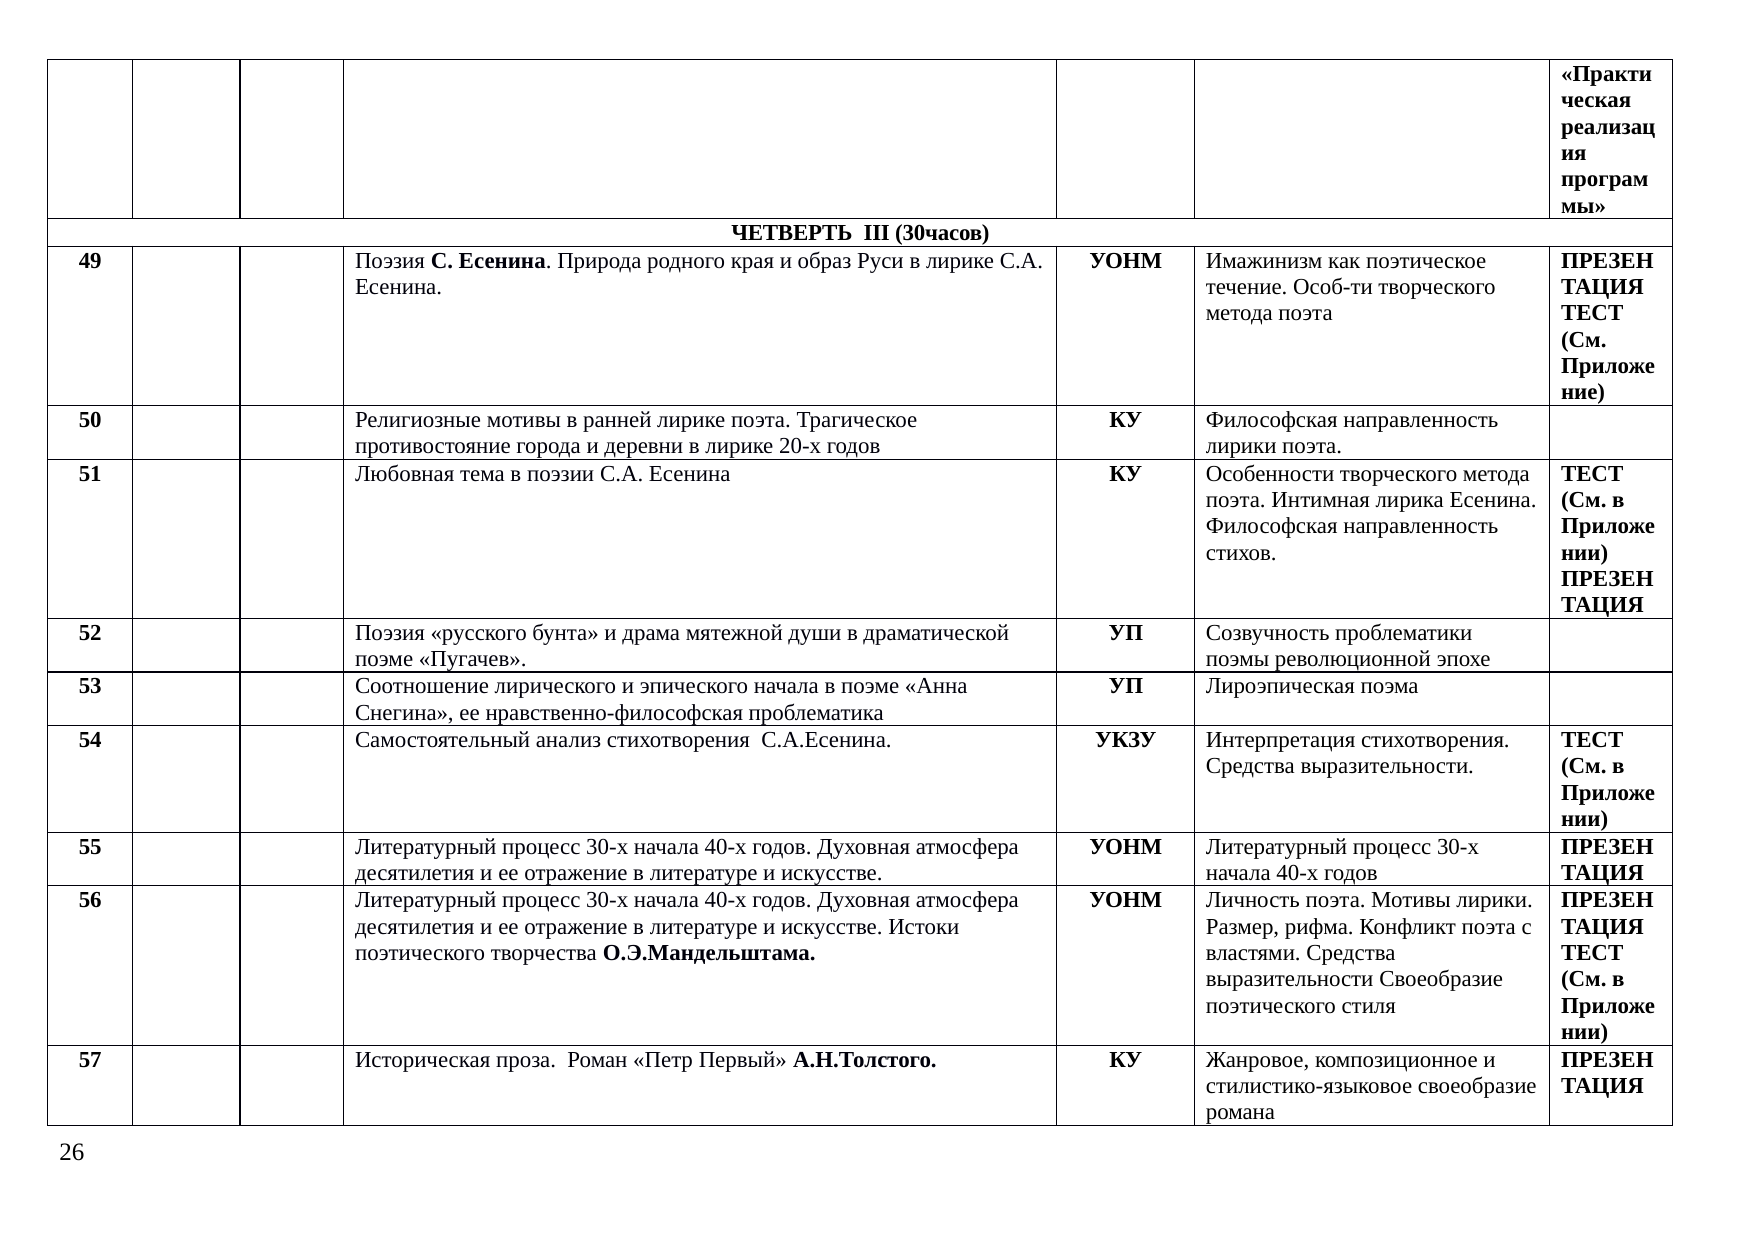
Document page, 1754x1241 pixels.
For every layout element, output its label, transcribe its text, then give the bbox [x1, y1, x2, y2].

table_cell [48, 60, 132, 218]
table_cell Лироэпическая поэма [1195, 673, 1549, 725]
table_cell [241, 247, 343, 405]
table_cell Любовная тема в поэзии С.А. Есенина [344, 460, 1056, 618]
table_cell ТЕСТ (См. в Приложении) ПРЕЗЕНТАЦИЯ [1550, 460, 1672, 618]
table_cell [133, 619, 239, 671]
table_cell [133, 833, 239, 885]
table_cell [241, 886, 343, 1044]
table_cell Личность поэта. Мотивы лирики. Размер, рифма. Конфликт поэта с властями. Средства выразительности Своеобразие поэтического стиля [1195, 886, 1549, 1044]
table_cell [1550, 673, 1672, 725]
table_cell Интерпретация стихотворения. Средства выразительности. [1195, 726, 1549, 832]
table_cell [133, 1046, 239, 1125]
table_cell [1550, 619, 1672, 671]
table_cell 49 [48, 247, 132, 405]
table_cell Соотношение лирического и эпического начала в поэме «Анна Снегина», ее нравственно-философская проблематика [344, 673, 1056, 725]
table_cell [133, 460, 239, 618]
table_cell КУ [1057, 406, 1194, 458]
table_cell УП [1057, 673, 1194, 725]
table_cell [1550, 406, 1672, 458]
table_cell [133, 886, 239, 1044]
table_cell [133, 247, 239, 405]
table_cell ПРЕЗЕНТАЦИЯ [1550, 1046, 1672, 1125]
table_cell 56 [48, 886, 132, 1044]
table_cell УОНМ [1057, 247, 1194, 405]
table_cell [133, 726, 239, 832]
table_cell Особенности творческого метода поэта. Интимная лирика Есенина. Философская направленность стихов. [1195, 460, 1549, 618]
table_cell [133, 60, 239, 218]
table_cell 52 [48, 619, 132, 671]
table_cell Литературный процесс 30-х начала 40-х годов. Духовная атмосфера десятилетия и ее отражение в литературе и искусстве. Истоки поэтического творчества О.Э.Мандельштама. [344, 886, 1056, 1044]
table_cell 54 [48, 726, 132, 832]
table_cell Литературный процесс 30-х начала 40-х годов [1195, 833, 1549, 885]
table_cell [1057, 60, 1194, 218]
table_cell 55 [48, 833, 132, 885]
table_cell УОНМ [1057, 833, 1194, 885]
table_cell [241, 833, 343, 885]
table_cell [241, 406, 343, 458]
table_cell 57 [48, 1046, 132, 1125]
table_cell Созвучность проблематики поэмы революционной эпохе [1195, 619, 1549, 671]
table_cell ПРЕЗЕНТАЦИЯ [1550, 833, 1672, 885]
table_cell [241, 619, 343, 671]
table_cell Жанровое, композиционное и стилистико-языковое своеобразие романа [1195, 1046, 1549, 1125]
table_cell Поэзия С. Есенина. Природа родного края и образ Руси в лирике С.А. Есенина. [344, 247, 1056, 405]
table_cell 50 [48, 406, 132, 458]
table_cell Литературный процесс 30-х начала 40-х годов. Духовная атмосфера десятилетия и ее отражение в литературе и искусстве. [344, 833, 1056, 885]
table_cell КУ [1057, 1046, 1194, 1125]
table_cell УП [1057, 619, 1194, 671]
table_cell Религиозные мотивы в ранней лирике поэта. Трагическое противостояние города и деревни в лирике 20-х годов [344, 406, 1056, 458]
table_cell [241, 460, 343, 618]
table_cell Самостоятельный анализ стихотворения С.А.Есенина. [344, 726, 1056, 832]
table_cell ПРЕЗЕНТАЦИЯ ТЕСТ (См. в Приложении) [1550, 886, 1672, 1044]
table_cell [133, 406, 239, 458]
table_cell [344, 60, 1056, 218]
table_cell Имажинизм как поэтическое течение. Особ-ти творческого метода поэта [1195, 247, 1549, 405]
table_cell ПРЕЗЕНТАЦИЯ ТЕСТ (См. Приложение) [1550, 247, 1672, 405]
table_cell Историческая проза. Роман «Петр Первый» А.Н.Толстого. [344, 1046, 1056, 1125]
table_cell [241, 726, 343, 832]
table_cell ЧЕТВЕРТЬ III (30часов) [48, 219, 1672, 246]
table_cell [241, 1046, 343, 1125]
table_cell УКЗУ [1057, 726, 1194, 832]
table_cell [1195, 60, 1549, 218]
table_cell Поэзия «русского бунта» и драма мятежной души в драматической поэме «Пугачев». [344, 619, 1056, 671]
table_cell 53 [48, 673, 132, 725]
table_cell ТЕСТ (См. в Приложении) [1550, 726, 1672, 832]
table_cell «Практическая реализация программы» [1550, 60, 1672, 218]
table_cell УОНМ [1057, 886, 1194, 1044]
table_cell [241, 673, 343, 725]
table_cell КУ [1057, 460, 1194, 618]
table_cell 51 [48, 460, 132, 618]
table_cell [133, 673, 239, 725]
table_cell [241, 60, 343, 218]
table_cell Философская направленность лирики поэта. [1195, 406, 1549, 458]
